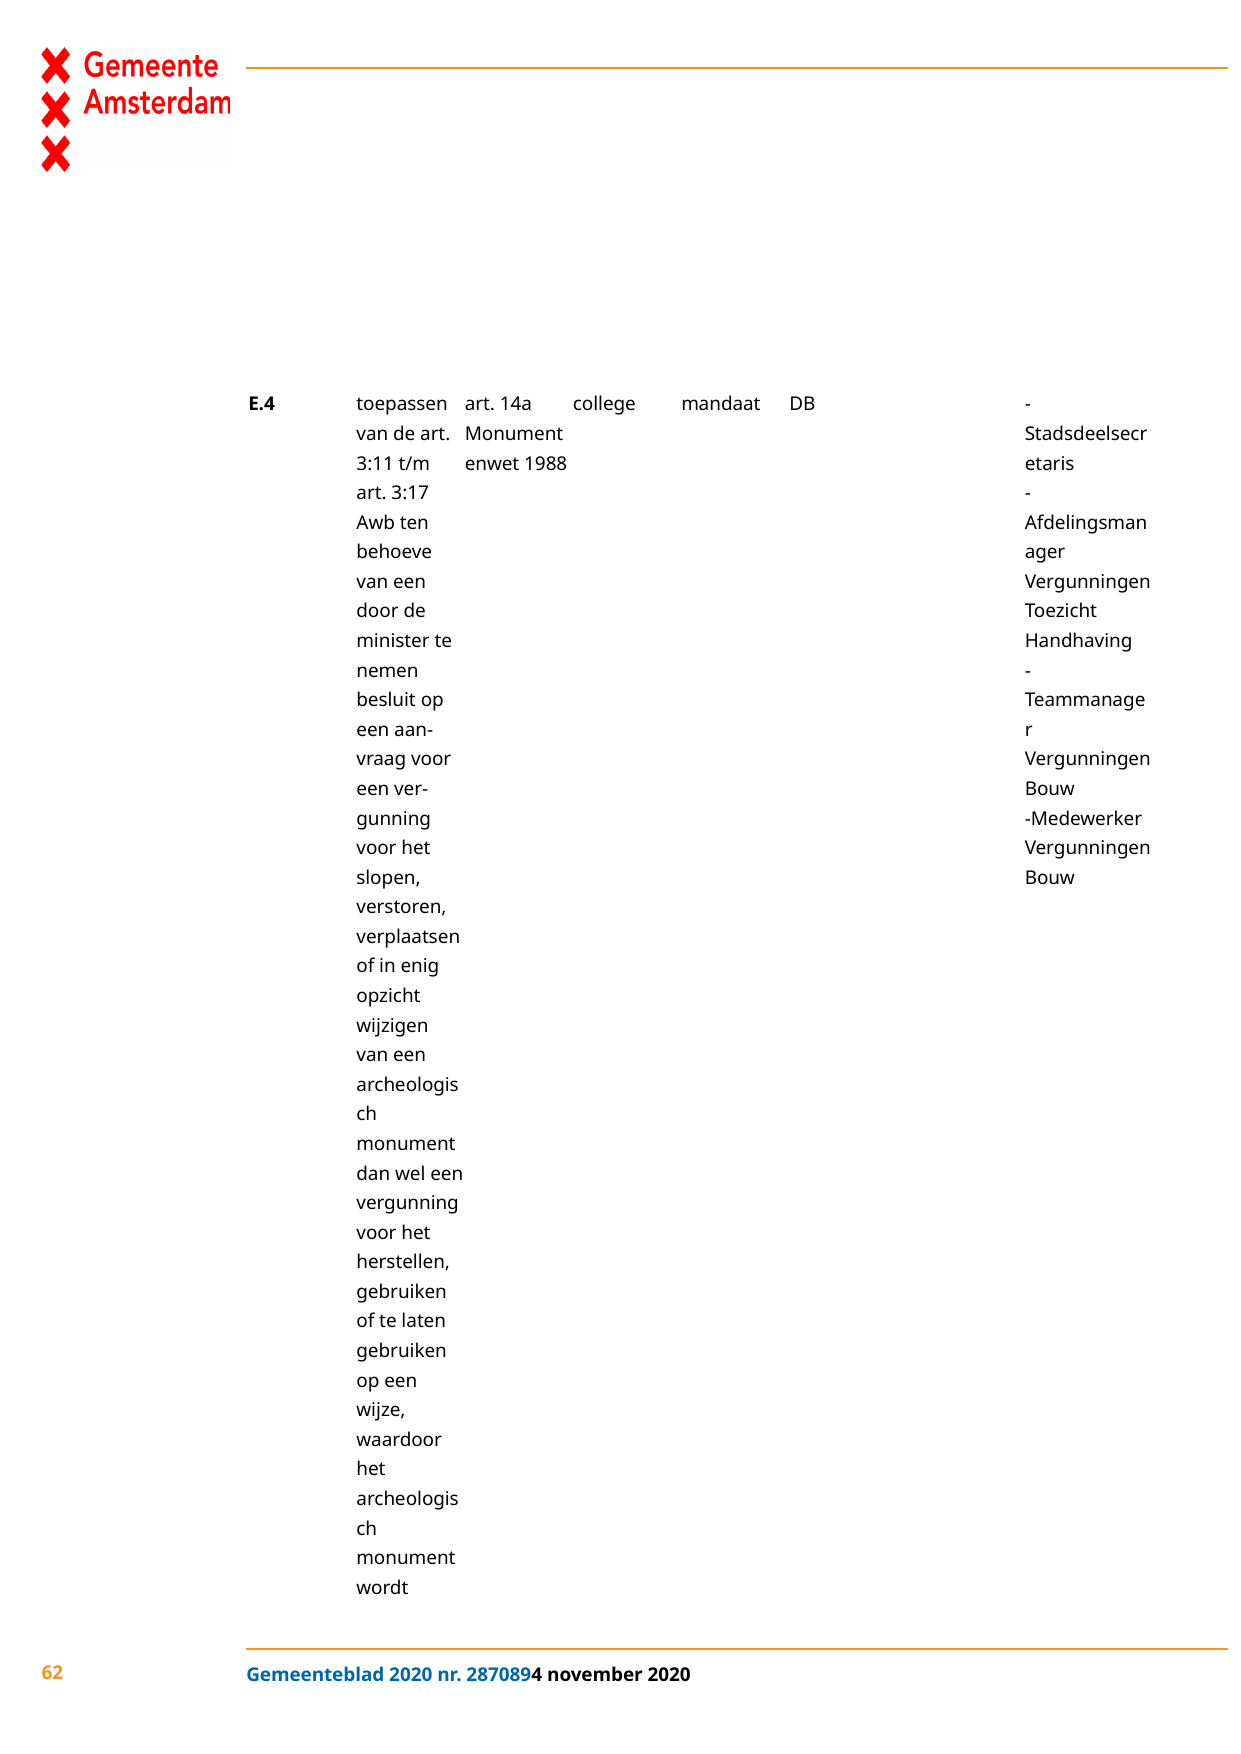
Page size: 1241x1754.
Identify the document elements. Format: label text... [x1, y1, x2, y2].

picture [41, 47, 231, 172]
table_cell mandaat [681, 95, 789, 1600]
table_cell [898, 95, 1024, 1600]
table_cell - Stadsdeelsecretaris - Afdelingsmanager Vergunningen Toezicht Handhaving -Teammanager Vergunningen Bouw -Medewerker Vergunningen Bouw [1025, 95, 1152, 1600]
table_cell E.4 [248, 95, 356, 1600]
table_cell DB [789, 95, 897, 1600]
table_cell college [573, 95, 681, 1600]
table_cell art. 14a Monumentenwet 1988 [465, 95, 573, 1600]
table_cell toepassen van de art. 3:11 t/m art. 3:17 Awb ten behoeve van een door de minister te nemen besluit op een aan-vraag voor een ver-gunning voor het slopen, verstoren, verplaatsen of in enig opzicht wijzigen van een archeologisch monument dan wel een vergunning voor het herstellen, gebruiken of te laten gebruiken op een wijze, waardoor het archeologisch monument wordt [356, 95, 464, 1600]
